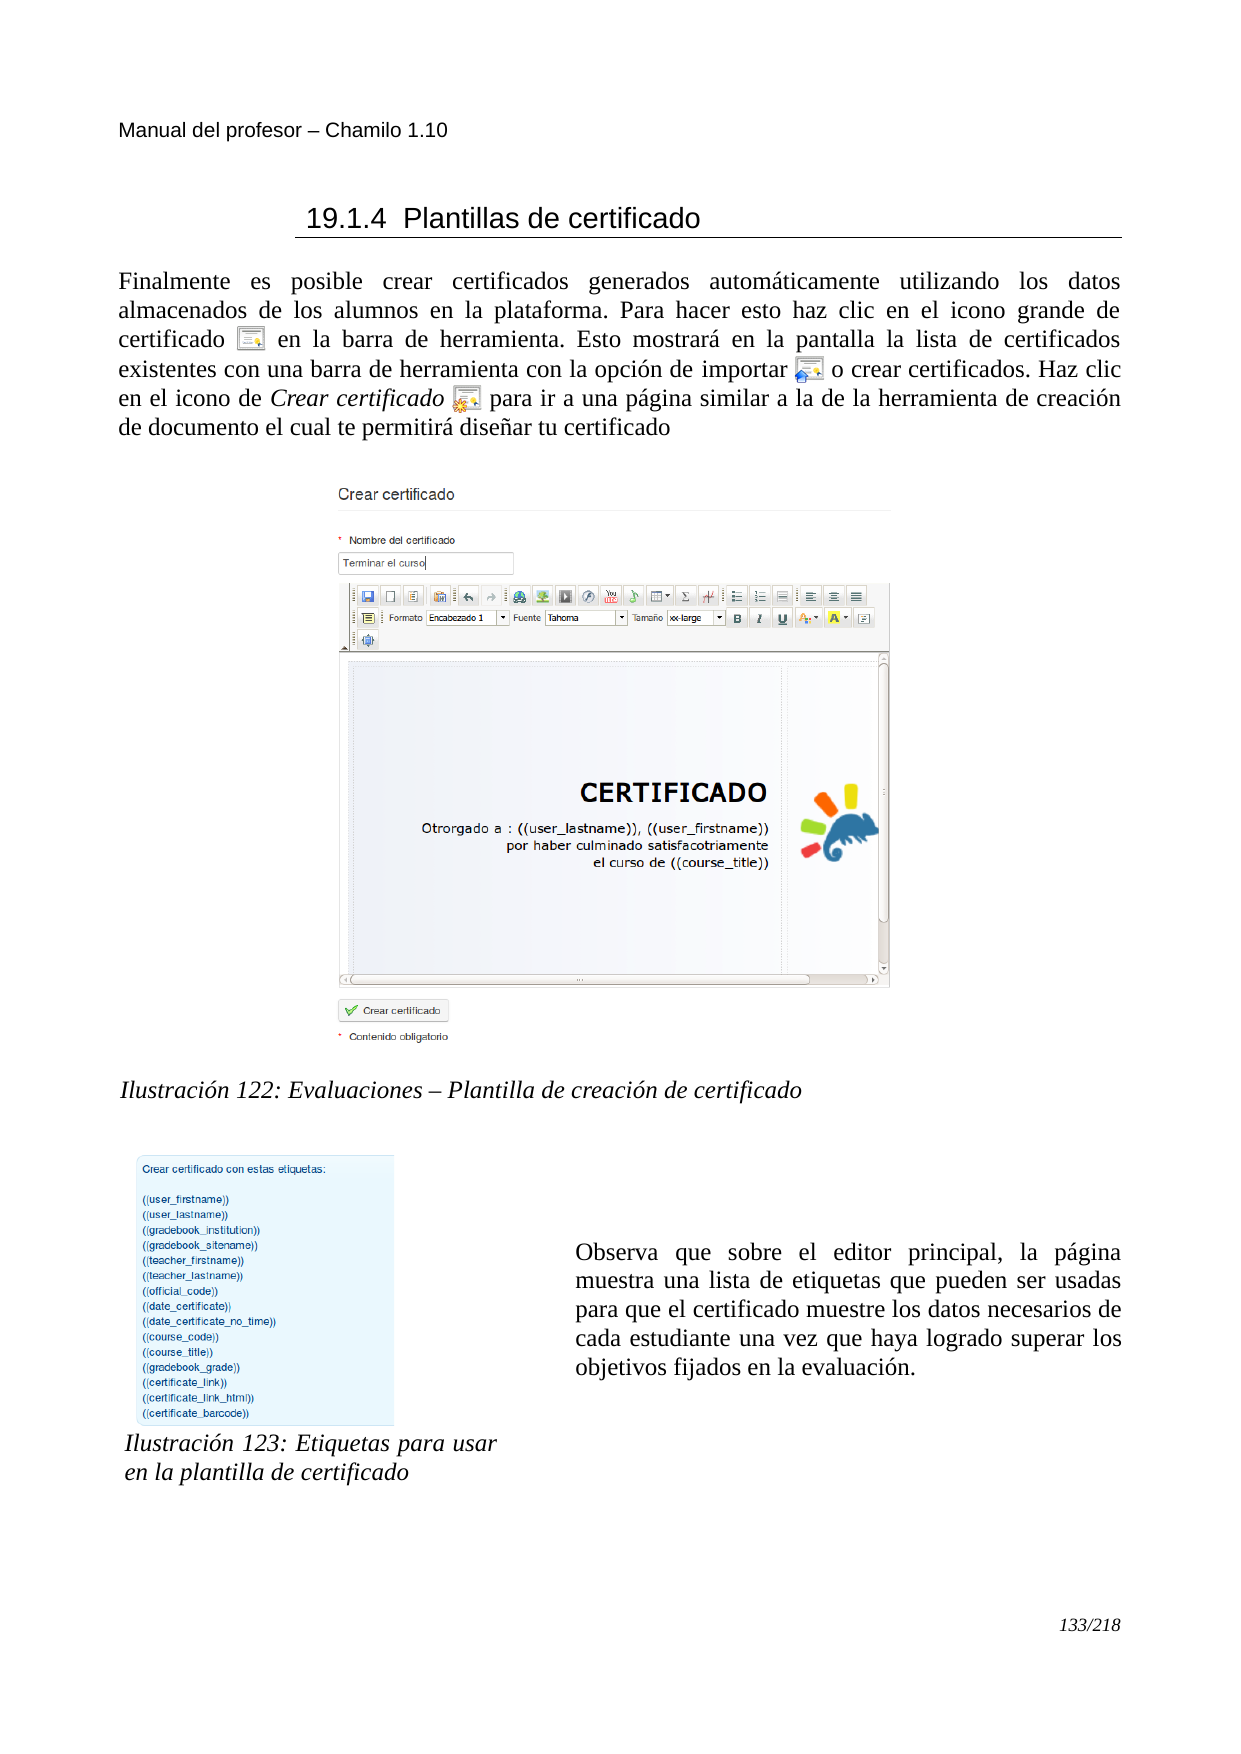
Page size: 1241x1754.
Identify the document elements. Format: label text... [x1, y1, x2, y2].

picture [236, 323, 266, 354]
subtitle Plantillas de certificado [295, 201, 1122, 237]
text Ilustración 122: Evaluaciones – Plantilla de creación de certificado [120, 1075, 1120, 1104]
picture [131, 1151, 395, 1429]
text Finalmente es posible crear certificados generados automáticamente utilizando los datos almacenados de los alumnos en la plataforma. Para hacer esto haz clic en el icono grande de certificado en la barra de herramienta. Esto mostrará en la pantalla la lista de certificados existentes con una barra de herramienta con la opción de importar o crear certificados. Haz clic en el icono de Crear certificado para ir a una página similar a la de la herramienta de creación de documento el cual te permitirá diseñar tu certificado [118, 266, 1122, 441]
text Observa que sobre el editor principal, la página muestra una lista de etiquetas que pueden ser usadas para que el certificado muestre los datos necesarios de cada estudiante una vez que haya logrado superar los objetivos fijados en la evaluación. [501, 1237, 1122, 1380]
picture [794, 353, 825, 383]
text Ilustración 123: Etiquetas para usar en la plantilla de certificado [124, 1429, 500, 1486]
picture [335, 480, 905, 1053]
picture [452, 382, 482, 413]
